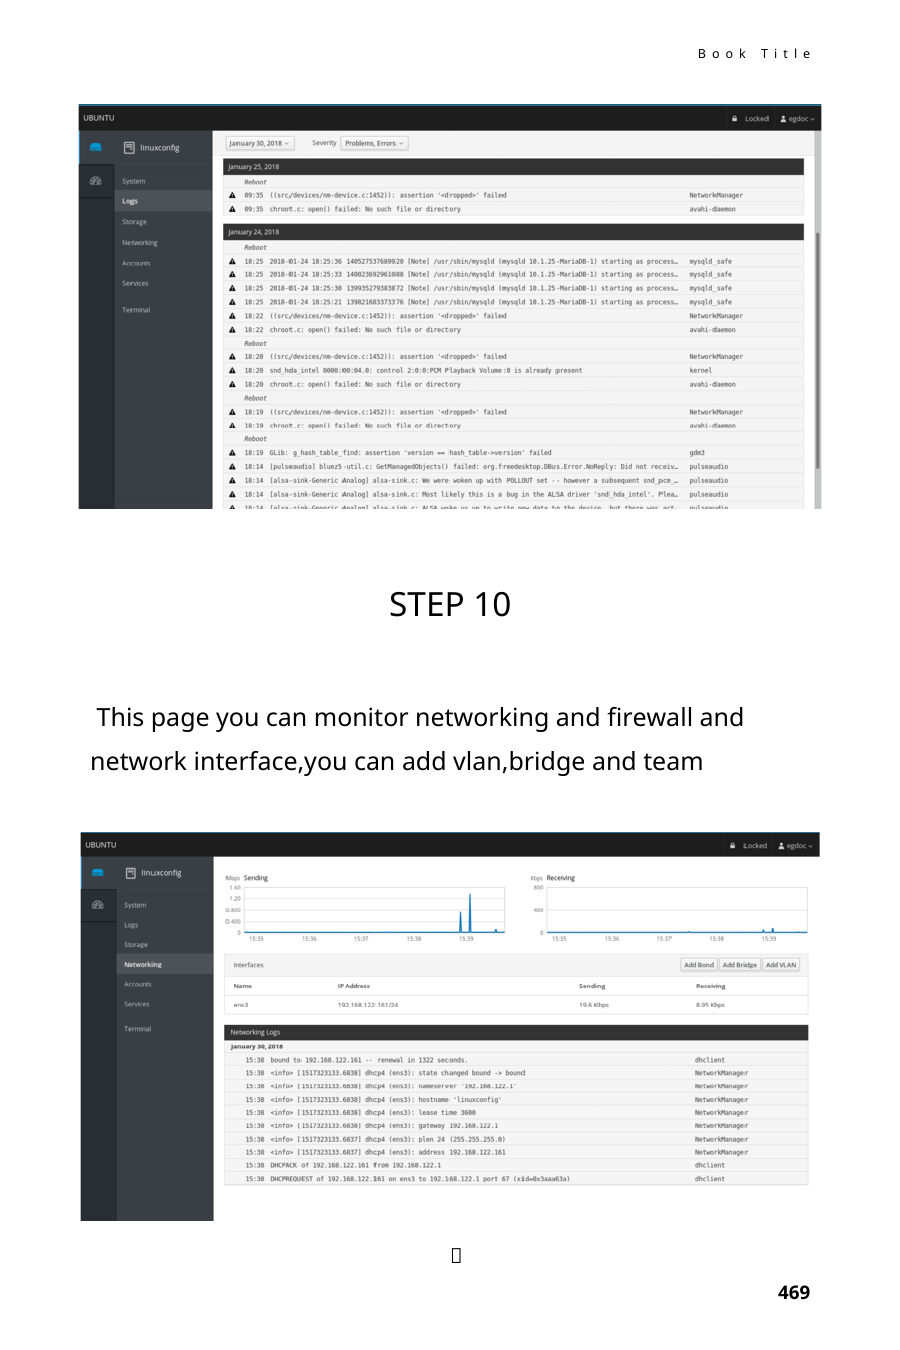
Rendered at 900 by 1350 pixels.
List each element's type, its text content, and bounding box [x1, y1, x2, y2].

text This page you can monitor networking and firewall and network interface,you can add vlan,bridge and team [90, 699, 810, 777]
picture [78, 104, 822, 509]
picture [80, 832, 820, 1221]
text STEP 10 [90, 581, 810, 627]
